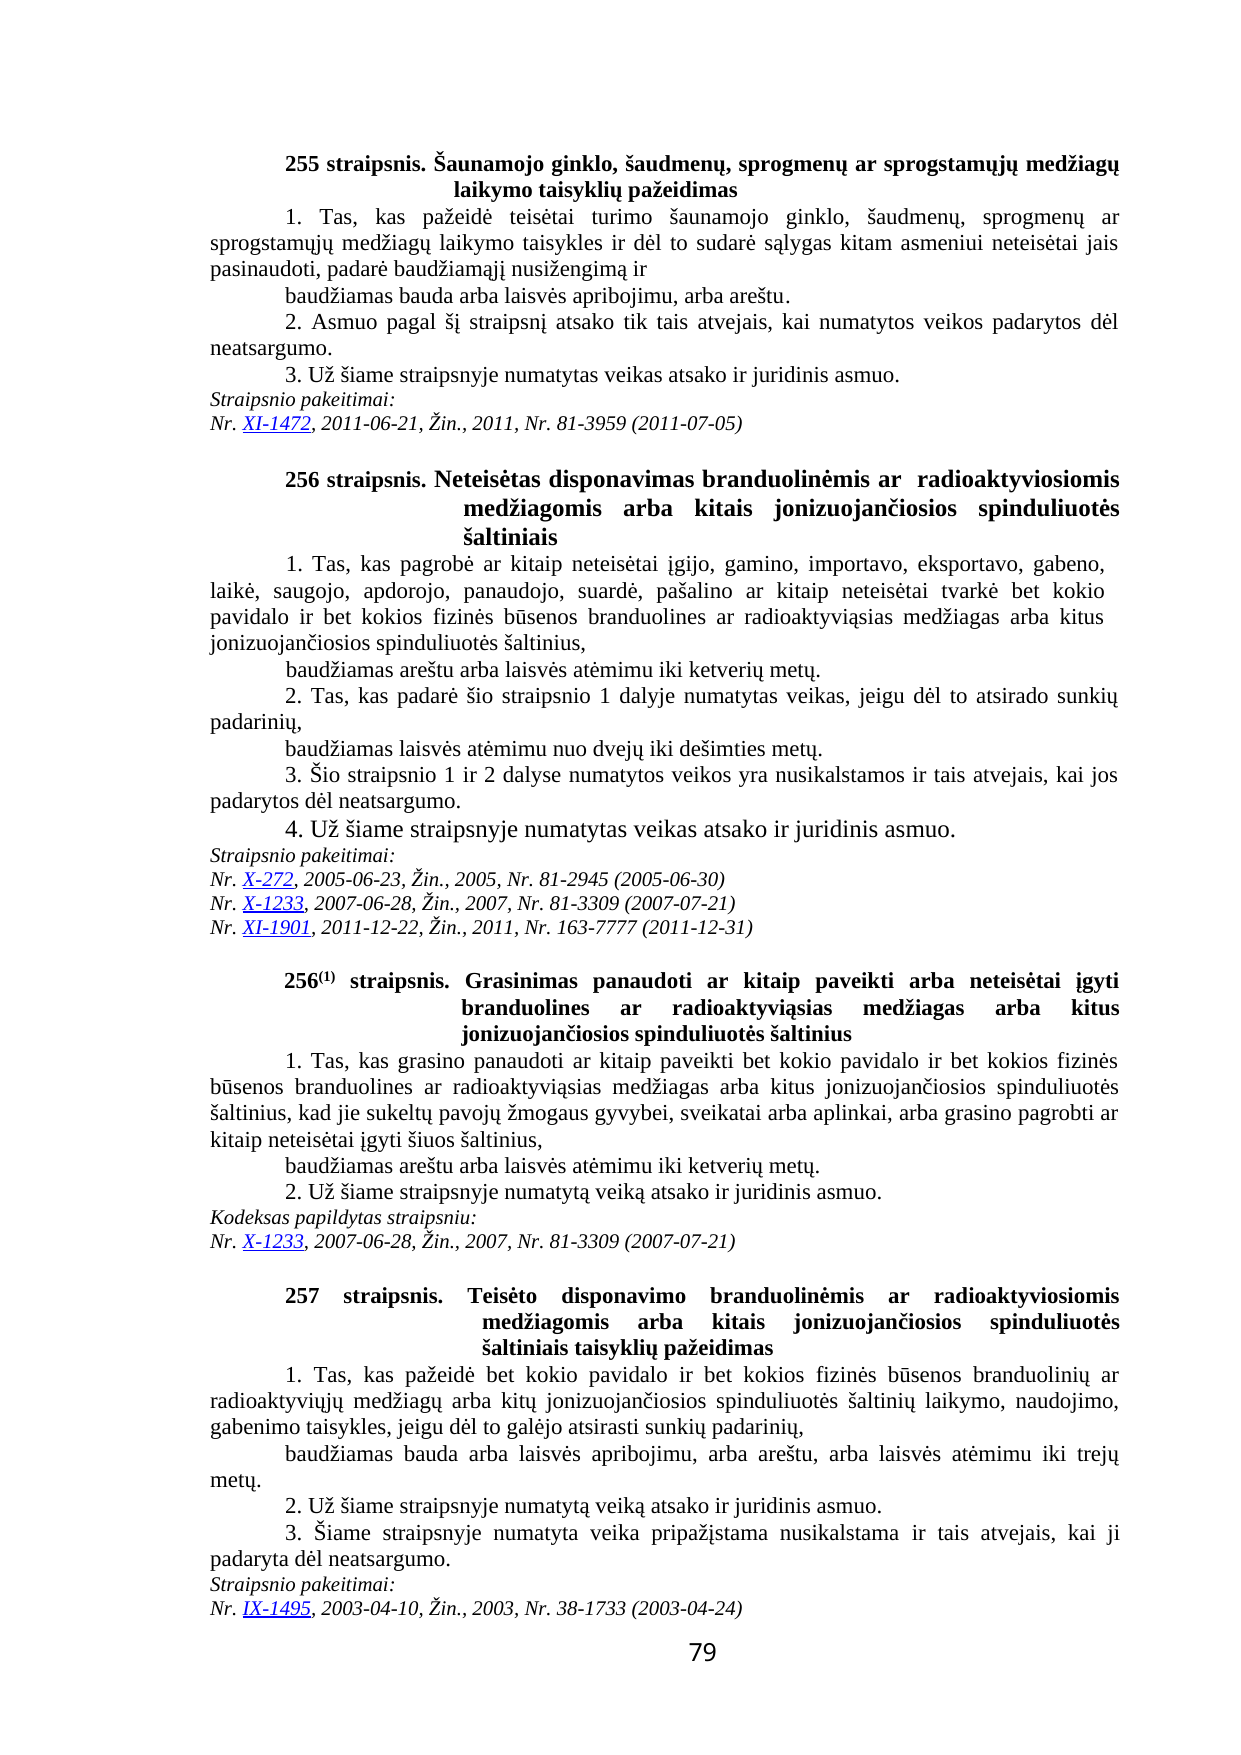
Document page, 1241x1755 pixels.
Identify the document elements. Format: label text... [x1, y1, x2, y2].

text 3. Šiame straipsnyje numatyta veika pripažįstama nusikalstama ir tais atvejais, kai ji padaryta dėl neatsargumo. [210, 1519, 1120, 1572]
text 2. Tas, kas padarė šio straipsnio 1 dalyje numatytas veikas, jeigu dėl to atsirado sunkių padarinių, [210, 682, 1120, 735]
text 2. Asmuo pagal šį straipsnį atsako tik tais atvejais, kai numatytos veikos padarytos dėl neatsargumo. [210, 308, 1120, 361]
text Nr. IX-1495, 2003-04-10, Žin., 2003, Nr. 38-1733 (2003-04-24) [210, 1596, 1120, 1620]
text 1. Tas, kas pažeidė bet kokio pavidalo ir bet kokios fizinės būsenos branduolinių ar radioaktyviųjų medžiagų arba kitų jonizuojančiosios spinduliuotės šaltinių laikymo, naudojimo, gabenimo taisykles, jeigu dėl to galėjo atsirasti sunkių padarinių, [210, 1361, 1120, 1440]
text baudžiamas bauda arba laisvės apribojimu, arba areštu. [210, 282, 1120, 308]
text 256 straipsnis. Neteisėtas disponavimas branduolinėmis ar radioaktyviosiomis medžiagomis arba kitais jonizuojančiosios spinduliuotės šaltiniais [285, 464, 1120, 550]
text baudžiamas areštu arba laisvės atėmimu iki ketverių metų. [210, 1152, 1120, 1178]
text 2. Už šiame straipsnyje numatytą veiką atsako ir juridinis asmuo. [210, 1492, 1120, 1519]
text Straipsnio pakeitimai: [210, 843, 1120, 867]
text baudžiamas bauda arba laisvės apribojimu, arba areštu, arba laisvės atėmimu iki trejų metų. [210, 1440, 1120, 1492]
text Straipsnio pakeitimai: [210, 387, 1120, 411]
text baudžiamas areštu arba laisvės atėmimu iki ketverių metų. [210, 656, 1106, 682]
text 255 straipsnis. Šaunamojo ginklo, šaudmenų, sprogmenų ar sprogstamųjų medžiagų laikymo taisyklių pažeidimas [285, 150, 1120, 203]
text Kodeksas papildytas straipsniu: [210, 1205, 1120, 1229]
text baudžiamas laisvės atėmimu nuo dvejų iki dešimties metų. [210, 735, 1120, 761]
text 256(1) straipsnis. Grasinimas panaudoti ar kitaip paveikti arba neteisėtai įgyti branduolines ar radioaktyviąsias medžiagas arba kitus jonizuojančiosios spinduliuotės šaltinius [284, 968, 1120, 1047]
text 257 straipsnis. Teisėto disponavimo branduolinėmis ar radioaktyviosiomis medžiagomis arba kitais jonizuojančiosios spinduliuotės šaltiniais taisyklių pažeidimas [285, 1282, 1120, 1361]
text 1. Tas, kas pažeidė teisėtai turimo šaunamojo ginklo, šaudmenų, sprogmenų ar sprogstamųjų medžiagų laikymo taisykles ir dėl to sudarė sąlygas kitam asmeniui neteisėtai jais pasinaudoti, padarė baudžiamąjį nusižengimą ir [210, 203, 1120, 282]
text Straipsnio pakeitimai: [210, 1572, 1120, 1596]
text 1. Tas, kas pagrobė ar kitaip neteisėtai įgijo, gamino, importavo, eksportavo, gabeno, laikė, saugojo, apdorojo, panaudojo, suardė, pašalino ar kitaip neteisėtai tvarkė bet kokio pavidalo ir bet kokios fizinės būsenos branduolines ar radioaktyviąsias medžiagas arba kitus jonizuojančiosios spinduliuotės šaltinius, [210, 550, 1106, 656]
text 2. Už šiame straipsnyje numatytą veiką atsako ir juridinis asmuo. [210, 1178, 1120, 1205]
text 4. Už šiame straipsnyje numatytas veikas atsako ir juridinis asmuo. [210, 814, 1120, 843]
text 1. Tas, kas grasino panaudoti ar kitaip paveikti bet kokio pavidalo ir bet kokios fizinės būsenos branduolines ar radioaktyviąsias medžiagas arba kitus jonizuojančiosios spinduliuotės šaltinius, kad jie sukeltų pavojų žmogaus gyvybei, sveikatai arba aplinkai, arba grasino pagrobti ar kitaip neteisėtai įgyti šiuos šaltinius, [210, 1047, 1120, 1152]
text Nr. X-1233, 2007-06-28, Žin., 2007, Nr. 81-3309 (2007-07-21) [210, 891, 1120, 915]
text Nr. X-1233, 2007-06-28, Žin., 2007, Nr. 81-3309 (2007-07-21) [210, 1229, 1120, 1253]
text 3. Už šiame straipsnyje numatytas veikas atsako ir juridinis asmuo. [210, 361, 1120, 387]
text Nr. X-272, 2005-06-23, Žin., 2005, Nr. 81-2945 (2005-06-30) [210, 867, 1120, 891]
text Nr. XI-1901, 2011-12-22, Žin., 2011, Nr. 163-7777 (2011-12-31) [210, 915, 1120, 939]
text 3. Šio straipsnio 1 ir 2 dalyse numatytos veikos yra nusikalstamos ir tais atvejais, kai jos padarytos dėl neatsargumo. [210, 761, 1120, 814]
text Nr. XI-1472, 2011-06-21, Žin., 2011, Nr. 81-3959 (2011-07-05) [210, 411, 1120, 435]
